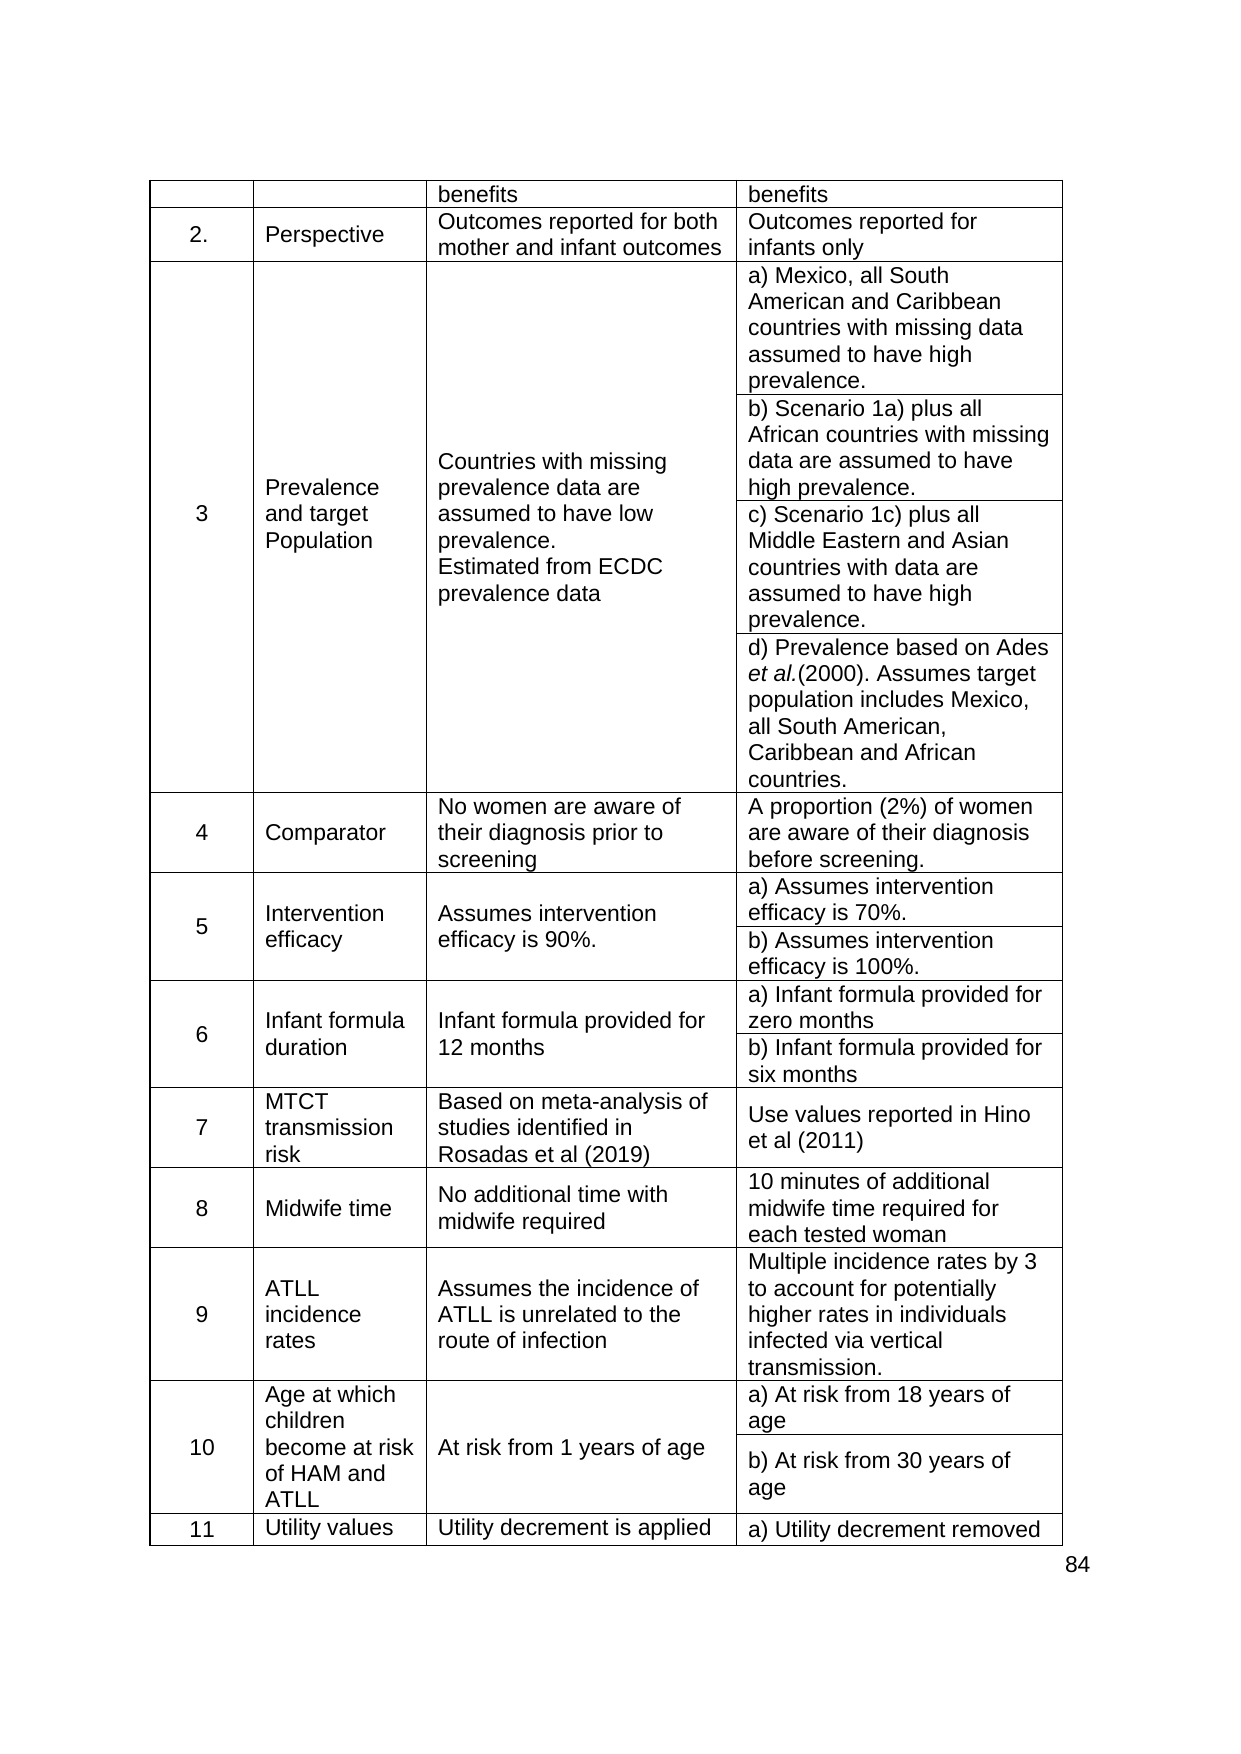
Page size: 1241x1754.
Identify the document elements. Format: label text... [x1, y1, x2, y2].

table_cell Infant formula provided for 12 months [427, 981, 736, 1087]
table_cell Use values reported in Hino et al (2011) [737, 1088, 1062, 1167]
table_cell Based on meta-analysis of studies identified in Rosadas et al (2019) [427, 1088, 736, 1167]
table_cell Assumes intervention efficacy is 90%. [427, 873, 736, 979]
table_cell benefits [737, 181, 1062, 207]
table_cell a) Assumes intervention efficacy is 70%. [737, 873, 1062, 926]
table_cell [254, 181, 426, 207]
table_cell c) Scenario 1c) plus all Middle Eastern and Asian countries with data are assumed to have high prevalence. [737, 501, 1062, 633]
table_cell At risk from 1 years of age [427, 1381, 736, 1513]
table_cell b) Infant formula provided for six months [737, 1034, 1062, 1087]
table_cell a) Utility decrement removed [737, 1514, 1062, 1545]
table_cell Midwife time [254, 1168, 426, 1247]
table_cell Prevalence and target Population [254, 262, 426, 792]
table_cell 11 [151, 1514, 253, 1545]
table_cell Multiple incidence rates by 3 to account for potentially higher rates in individuals infected via vertical transmission. [737, 1248, 1062, 1380]
table_cell b) Assumes intervention efficacy is 100%. [737, 927, 1062, 979]
table_cell 6 [151, 981, 253, 1087]
table_cell Utility values [254, 1514, 426, 1545]
table_cell MTCT transmission risk [254, 1088, 426, 1167]
table_cell 4 [151, 793, 253, 872]
table_cell Perspective [254, 208, 426, 261]
table_cell 3 [151, 262, 253, 792]
table_cell 2. [151, 208, 253, 261]
table_cell [151, 181, 253, 207]
table_cell ATLL incidence rates [254, 1248, 426, 1380]
table_cell Intervention efficacy [254, 873, 426, 979]
table_cell 9 [151, 1248, 253, 1380]
table_cell Age at which children become at risk of HAM and ATLL [254, 1381, 426, 1513]
table_cell 5 [151, 873, 253, 979]
table_cell benefits [427, 181, 736, 207]
table_cell Infant formula duration [254, 981, 426, 1087]
table_cell No additional time with midwife required [427, 1168, 736, 1247]
table_cell Assumes the incidence of ATLL is unrelated to the route of infection [427, 1248, 736, 1380]
table_cell d) Prevalence based on Ades et al.(2000). Assumes target population includes Mexico, all South American, Caribbean and African countries. [737, 634, 1062, 792]
table_cell No women are aware of their diagnosis prior to screening [427, 793, 736, 872]
table_cell 7 [151, 1088, 253, 1167]
table_cell Utility decrement is applied [427, 1514, 736, 1545]
table_cell Outcomes reported for both mother and infant outcomes [427, 208, 736, 261]
table_cell a) Infant formula provided for zero months [737, 981, 1062, 1033]
table_cell 10 minutes of additional midwife time required for each tested woman [737, 1168, 1062, 1247]
table_cell Outcomes reported for infants only [737, 208, 1062, 261]
table_cell A proportion (2%) of women are aware of their diagnosis before screening. [737, 793, 1062, 872]
table_cell 8 [151, 1168, 253, 1247]
table_cell Countries with missing prevalence data are assumed to have low prevalence. Estimated from ECDC prevalence data [427, 262, 736, 792]
table_cell Comparator [254, 793, 426, 872]
table_cell b) At risk from 30 years of age [737, 1435, 1062, 1513]
table_cell a) At risk from 18 years of age [737, 1381, 1062, 1434]
table_cell b) Scenario 1a) plus all African countries with missing data are assumed to have high prevalence. [737, 395, 1062, 500]
table_cell 10 [151, 1381, 253, 1513]
table_cell a) Mexico, all South American and Caribbean countries with missing data assumed to have high prevalence. [737, 262, 1062, 393]
